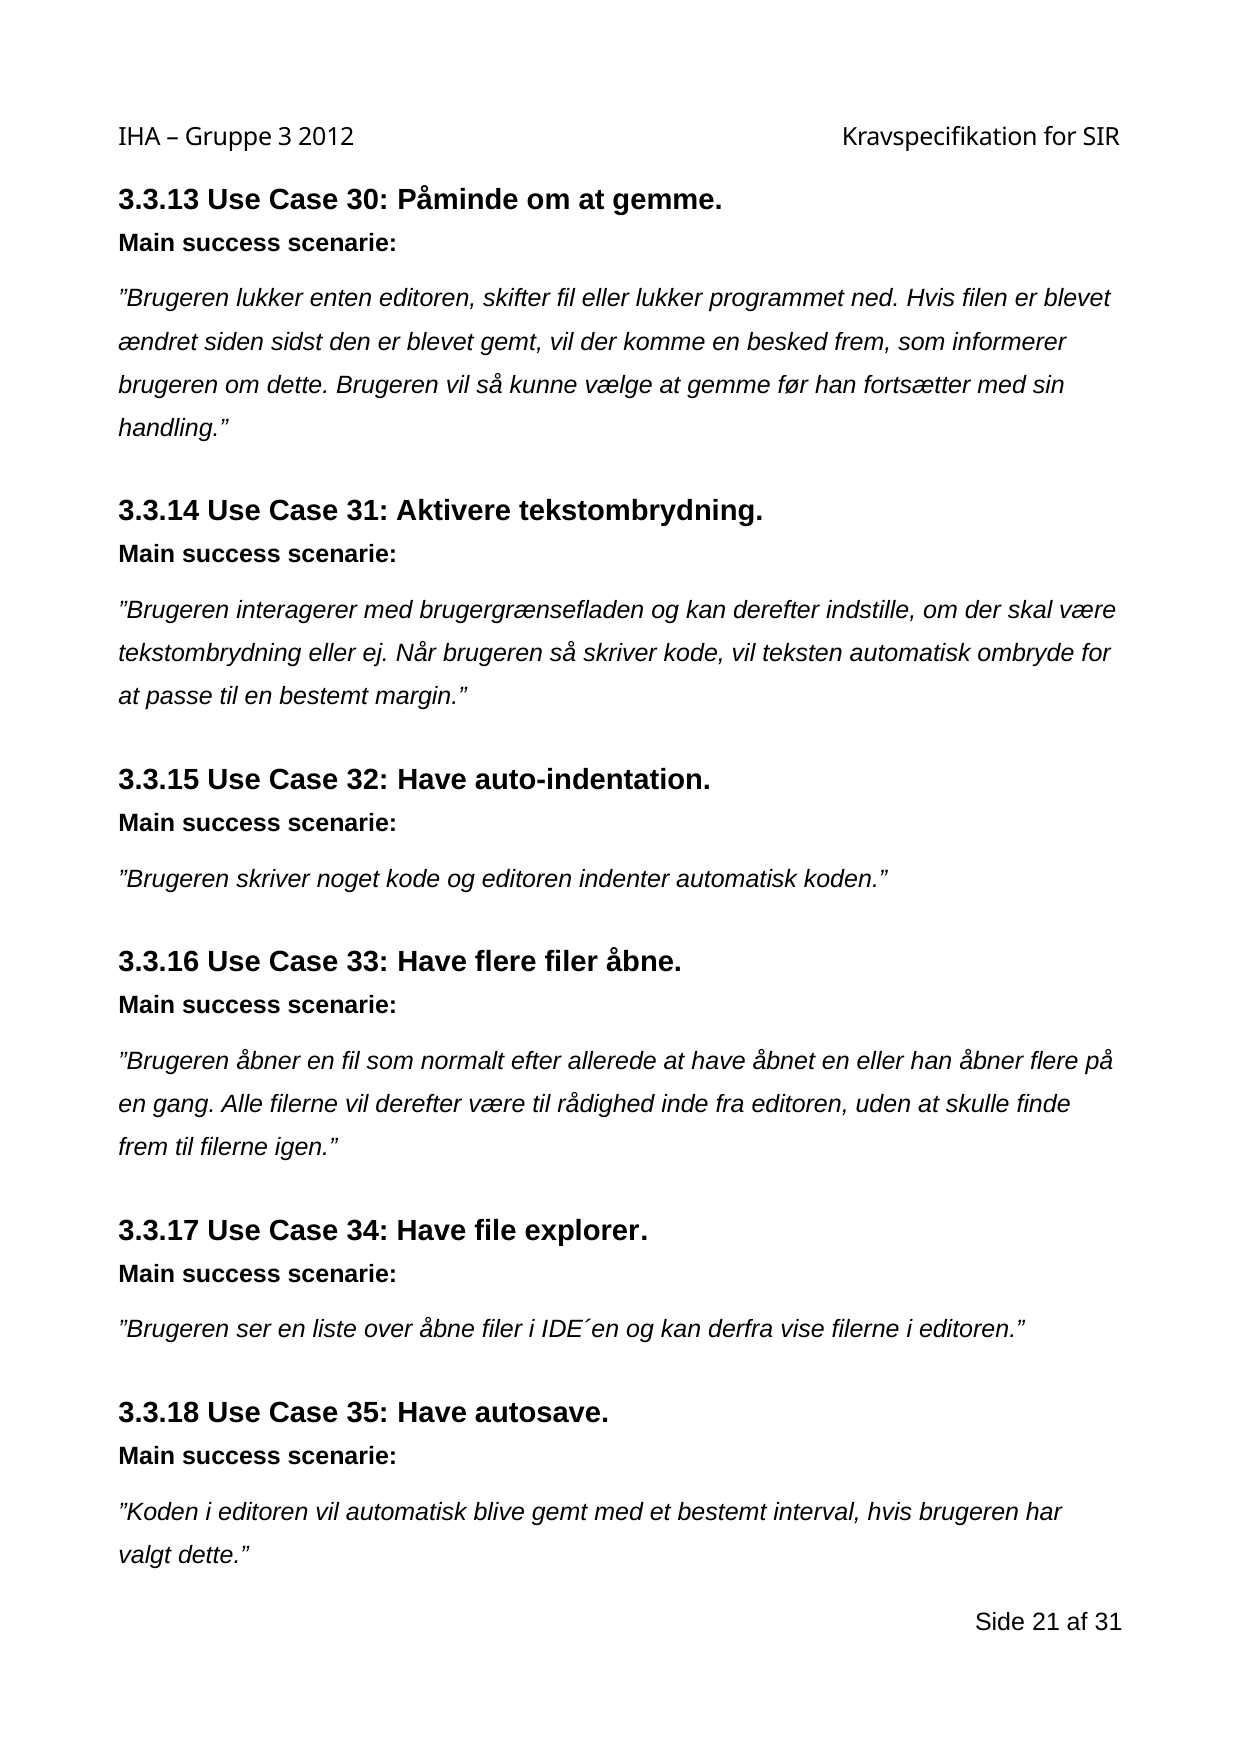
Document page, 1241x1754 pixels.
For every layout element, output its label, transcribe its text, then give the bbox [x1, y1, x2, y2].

subtitle 3.3.16 Use Case 33: Have flere filer åbne. [118, 944, 1122, 978]
subtitle 3.3.14 Use Case 31: Aktivere tekstombrydning. [118, 493, 1122, 527]
text Main success scenarie: [118, 990, 1122, 1019]
text ”Brugeren skriver noget kode og editoren indenter automatisk koden.” [118, 863, 1122, 892]
text ”Brugeren åbner en fil som normalt efter allerede at have åbnet en eller han åbner flere på en gang. Alle filerne vil derefter være til rådighed inde fra editoren, uden at skulle finde frem til filerne igen.” [118, 1046, 1122, 1161]
subtitle 3.3.15 Use Case 32: Have auto-indentation. [118, 762, 1122, 795]
text ”Brugeren interagerer med brugergrænsefladen og kan derefter indstille, om der skal være tekstombrydning eller ej. Når brugeren så skriver kode, vil teksten automatisk ombryde for at passe til en bestemt margin.” [118, 595, 1122, 710]
text Main success scenarie: [118, 228, 1122, 256]
text Main success scenarie: [118, 808, 1122, 837]
subtitle 3.3.13 Use Case 30: Påminde om at gemme. [118, 182, 1122, 215]
text Main success scenarie: [118, 539, 1122, 568]
text ”Koden i editoren vil automatisk blive gemt med et bestemt interval, hvis brugeren har valgt dette.” [118, 1497, 1122, 1568]
subtitle 3.3.18 Use Case 35: Have autosave. [118, 1395, 1122, 1428]
text ”Brugeren lukker enten editoren, skifter fil eller lukker programmet ned. Hvis filen er blevet ændret siden sidst den er blevet gemt, vil der komme en besked frem, som informerer brugeren om dette. Brugeren vil så kunne vælge at gemme før han fortsætter med sin handling.” [118, 283, 1122, 441]
subtitle 3.3.17 Use Case 34: Have file explorer. [118, 1213, 1122, 1246]
text ”Brugeren ser en liste over åbne filer i IDE´en og kan derfra vise filerne i editoren.” [118, 1314, 1122, 1343]
text Main success scenarie: [118, 1259, 1122, 1287]
text Main success scenarie: [118, 1441, 1122, 1470]
